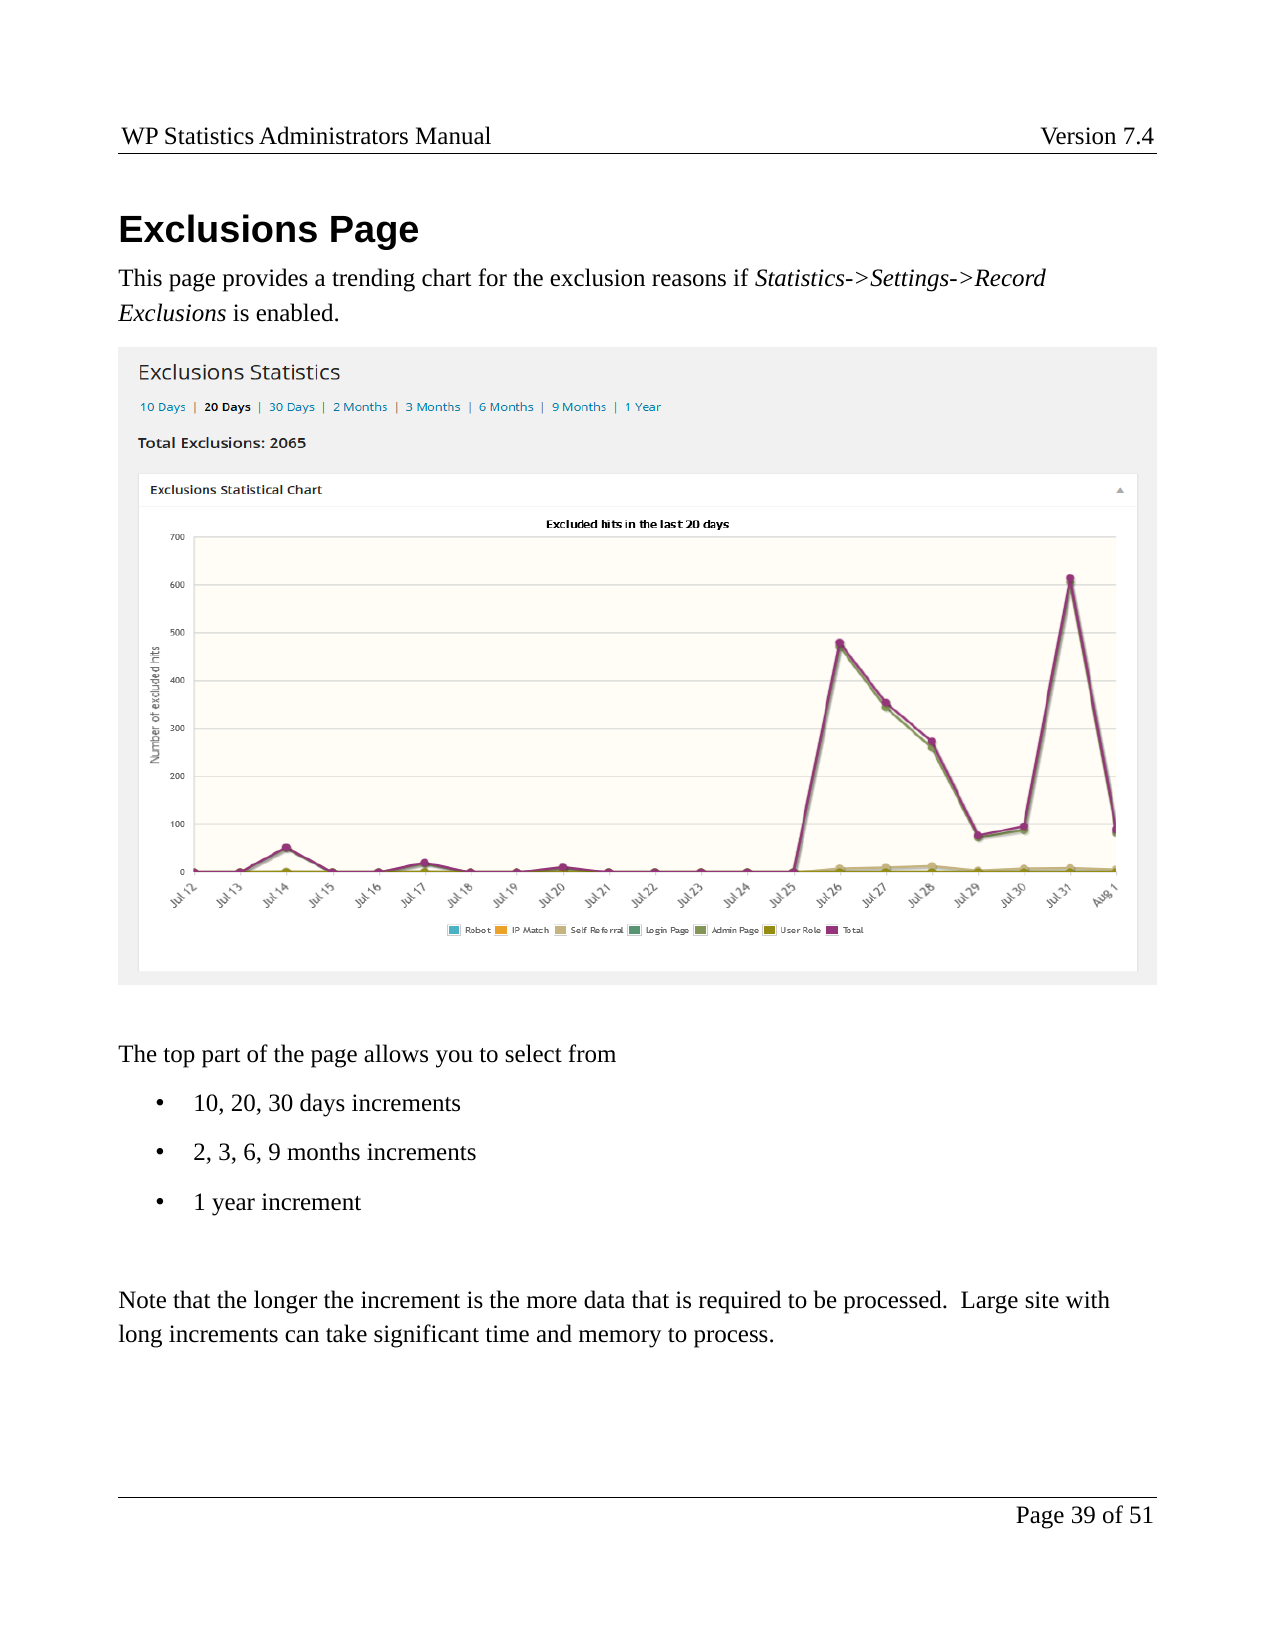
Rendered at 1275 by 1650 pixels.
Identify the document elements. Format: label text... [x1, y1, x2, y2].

list 2, 3, 6, 9 months increments [156, 1137, 1157, 1166]
text The top part of the page allows you to select from [118, 1039, 1157, 1068]
picture [118, 347, 1157, 985]
subtitle Exclusions Page [118, 207, 1157, 251]
text This page provides a trending chart for the exclusion reasons if Statistics->Settings->Record Exclusions is enabled. [118, 263, 1157, 327]
list 1 year increment [156, 1187, 1157, 1215]
text Note that the longer the increment is the more data that is required to be processed. Large site with long increments can take significant time and memory to process. [118, 1285, 1157, 1348]
list 10, 20, 30 days increments [156, 1088, 1157, 1117]
